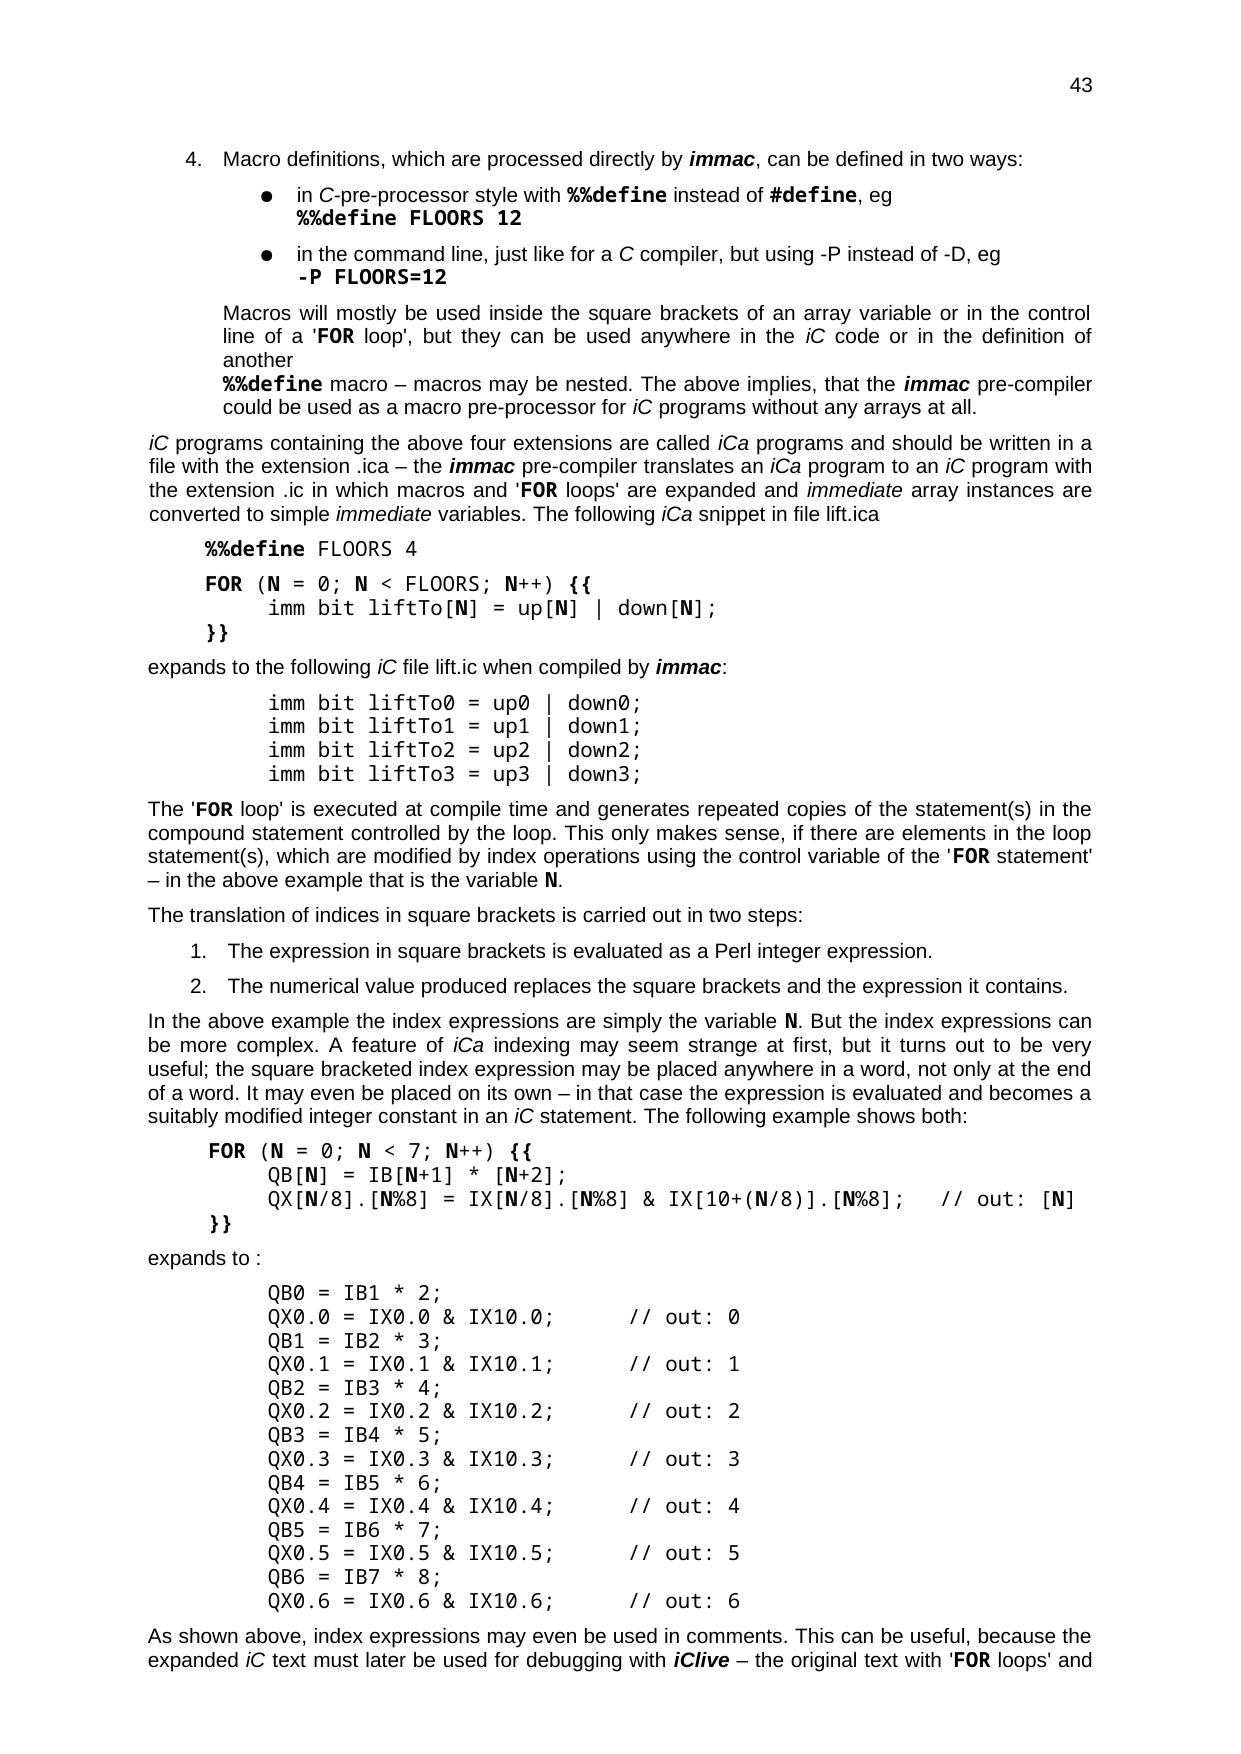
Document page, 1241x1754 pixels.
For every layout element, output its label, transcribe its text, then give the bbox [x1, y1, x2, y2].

list in the command line, just like for a C compiler, but using -P instead of -D, eg -P FLOORS=12 [259, 242, 1092, 289]
text FOR (N = 0; N < FLOORS; N++) {{ imm bit liftTo[N] = up[N] | down[N]; }} [205, 573, 1092, 644]
list in C-pre-processor style with %%define instead of #define, eg %%define FLOORS 12 [259, 183, 1092, 230]
text imm bit liftTo0 = up0 | down0; imm bit liftTo1 = up1 | down1; imm bit liftTo2 = up2 | down2; imm bit liftTo3 = up3 | down3; [207, 691, 1092, 786]
list Macro definitions, which are processed directly by immac, can be defined in two ways: [185, 148, 1092, 171]
text The 'FOR loop' is executed at compile time and generates repeated copies of the statement(s) in the compound statement controlled by the loop. This only makes sense, if there are elements in the loop statement(s), which are modified by index operations using the control variable of the 'FOR statement' – in the above example that is the variable N. [148, 797, 1092, 892]
text In the above example the index expressions are simply the variable N. But the index expressions can be more complex. A feature of iCa indexing may seem strange at first, but it turns out to be very useful; the square bracketed index expression may be placed anywhere in a word, not only at the end of a word. It may even be placed on its own – in that case the expression is evaluated and becomes a suitably modified integer constant in an iC statement. The following example shows both: [148, 1010, 1092, 1128]
text The translation of indices in square brackets is carried out in two steps: [148, 904, 1092, 927]
text expands to : [148, 1246, 1092, 1270]
text FOR (N = 0; N < 7; N++) {{ QB[N] = IB[N+1] * [N+2]; QX[N/8].[N%8] = IX[N/8].[N%8] & IX[10+(N/8)].[N%8]; // out: [N] }} [208, 1140, 1092, 1235]
text %%define FLOORS 4 [205, 538, 1092, 561]
list The expression in square brackets is evaluated as a Perl integer expression. [222, 939, 1092, 963]
text expands to the following iC file lift.ic when compiled by immac: [148, 656, 1092, 679]
list Macros will mostly be used inside the square brackets of an array variable or in the control line of a 'FOR loop', but they can be used anywhere in the iC code or in the definition of another %%define macro – macros may be nested. The above implies, that the immac pre-compiler could be used as a macro pre-processor for iC programs without any arrays at all. [185, 301, 1092, 419]
text As shown above, index expressions may even be used in comments. This can be useful, because the expanded iC text must later be used for debugging with iClive – the original text with 'FOR loops' and [148, 1625, 1092, 1672]
list iC programs containing the above four extensions are called iCa programs and should be written in a file with the extension .ica – the immac pre-compiler translates an iCa program to an iC program with the extension .ic in which macros and 'FOR loops' are expanded and immediate array instances are converted to simple immediate variables. The following iCa snippet in file lift.ica [111, 431, 1092, 526]
text QB0 = IB1 * 2; QX0.0 = IX0.0 & IX10.0; // out: 0 QB1 = IB2 * 3; QX0.1 = IX0.1 & IX10.1; // out: 1 QB2 = IB3 * 4; QX0.2 = IX0.2 & IX10.2; // out: 2 QB3 = IB4 * 5; QX0.3 = IX0.3 & IX10.3; // out: 3 QB4 = IB5 * 6; QX0.4 = IX0.4 & IX10.4; // out: 4 QB5 = IB6 * 7; QX0.5 = IX0.5 & IX10.5; // out: 5 QB6 = IB7 * 8; QX0.6 = IX0.6 & IX10.6; // out: 6 [208, 1282, 1092, 1613]
list The numerical value produced replaces the square brackets and the expression it contains. [222, 975, 1092, 998]
